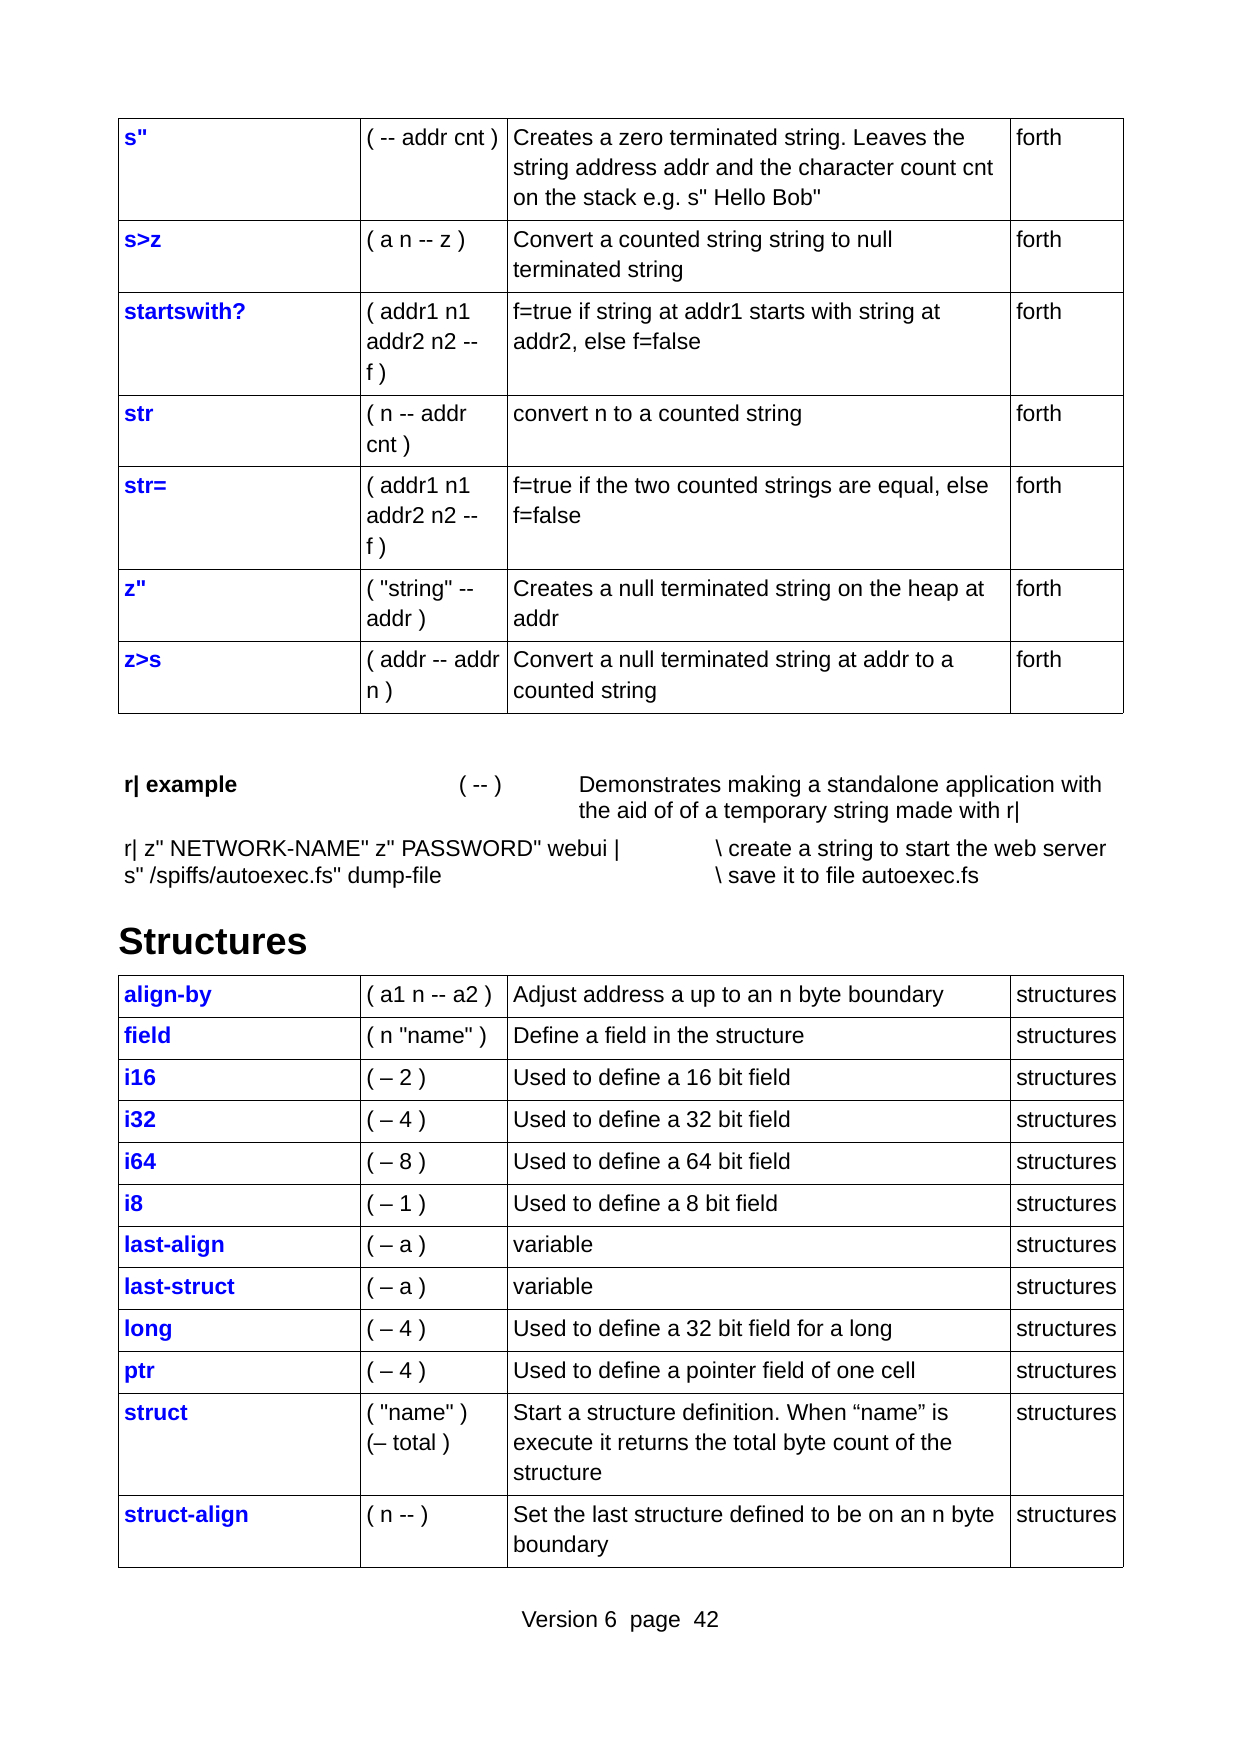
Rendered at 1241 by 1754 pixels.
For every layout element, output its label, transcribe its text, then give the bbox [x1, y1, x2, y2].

table_cell startswith? [119, 293, 360, 394]
table_cell ( – a ) [361, 1227, 507, 1267]
table_cell i16 [119, 1060, 360, 1100]
table_cell last-struct [119, 1268, 360, 1309]
table_cell ( – 4 ) [361, 1310, 507, 1351]
table_cell structures [1011, 1394, 1123, 1495]
table_cell ( n "name" ) [361, 1018, 507, 1058]
table_cell z>s [119, 642, 360, 713]
table_cell struct [119, 1394, 360, 1495]
table_cell ( – 4 ) [361, 1352, 507, 1393]
table_cell ptr [119, 1352, 360, 1393]
table_cell long [119, 1310, 360, 1351]
table_cell forth [1011, 221, 1123, 292]
table_cell structures [1011, 1018, 1123, 1058]
table_cell Used to define a 32 bit field for a long [508, 1310, 1010, 1351]
table_cell Creates a null terminated string on the heap at addr [508, 570, 1010, 641]
table_cell variable [508, 1227, 1010, 1267]
table_cell struct-align [119, 1496, 360, 1567]
table_cell ( addr1 n1 addr2 n2 -- f ) [361, 293, 507, 394]
table_cell Used to define a 16 bit field [508, 1060, 1010, 1100]
table_cell structures [1011, 1143, 1123, 1184]
table_cell ( – a ) [361, 1268, 507, 1309]
table_cell Start a structure definition. When “name” is execute it returns the total byte count of the structure [508, 1394, 1010, 1495]
table_cell f=true if string at addr1 starts with string at addr2, else f=false [508, 293, 1010, 394]
table_cell convert n to a counted string [508, 396, 1010, 466]
table_cell structures [1011, 1268, 1123, 1309]
table_cell structures [1011, 1101, 1123, 1142]
table_cell forth [1011, 396, 1123, 466]
table_cell ( "string" -- addr ) [361, 570, 507, 641]
table_cell Convert a null terminated string at addr to a counted string [508, 642, 1010, 713]
table_cell ( a n -- z ) [361, 221, 507, 292]
table_cell ( – 2 ) [361, 1060, 507, 1100]
table_cell field [119, 1018, 360, 1058]
table_cell Convert a counted string string to null terminated string [508, 221, 1010, 292]
table_cell forth [1011, 467, 1123, 569]
table_cell ( n -- addr cnt ) [361, 396, 507, 466]
table_header ( -- ) [453, 765, 573, 829]
table_cell structures [1011, 1352, 1123, 1393]
table_cell str= [119, 467, 360, 569]
table_cell Used to define a 8 bit field [508, 1185, 1010, 1226]
table_cell Creates a zero terminated string. Leaves the string address addr and the character count cnt on the stack e.g. s" Hello Bob" [508, 119, 1010, 220]
table_cell Used to define a 32 bit field [508, 1101, 1010, 1142]
table_header ( a1 n -- a2 ) [361, 976, 507, 1017]
table_cell ( addr1 n1 addr2 n2 -- f ) [361, 467, 507, 569]
table_cell i8 [119, 1185, 360, 1226]
table_cell Used to define a 64 bit field [508, 1143, 1010, 1184]
table_cell forth [1011, 642, 1123, 713]
table_cell ( addr -- addr n ) [361, 642, 507, 713]
table_cell forth [1011, 570, 1123, 641]
table_cell Set the last structure defined to be on an n byte boundary [508, 1496, 1010, 1567]
table_cell z" [119, 570, 360, 641]
table_header r| example [118, 765, 453, 829]
table_cell structures [1011, 1185, 1123, 1226]
table_cell s" [119, 119, 360, 220]
table_cell ( – 4 ) [361, 1101, 507, 1142]
subtitle Structures [118, 919, 1122, 962]
table_cell ( n -- ) [361, 1496, 507, 1567]
table_cell ( – 1 ) [361, 1185, 507, 1226]
table_cell str [119, 396, 360, 466]
table_cell structures [1011, 1496, 1123, 1567]
table_cell r| z" NETWORK-NAME" z" PASSWORD" webui | \ create a string to start the web server s" /spiffs/autoexec.fs" dump-file \ save it to file autoexec.fs [118, 830, 1123, 894]
table_header structures [1011, 976, 1123, 1017]
table_cell forth [1011, 293, 1123, 394]
table_cell forth [1011, 119, 1123, 220]
table_cell ( – 8 ) [361, 1143, 507, 1184]
table_cell f=true if the two counted strings are equal, else f=false [508, 467, 1010, 569]
table_cell i64 [119, 1143, 360, 1184]
table_header align-by [119, 976, 360, 1017]
table_header Demonstrates making a standalone application with the aid of of a temporary string made with r| [573, 765, 1123, 829]
table_cell s>z [119, 221, 360, 292]
table_cell Define a field in the structure [508, 1018, 1010, 1058]
table_header Adjust address a up to an n byte boundary [508, 976, 1010, 1017]
table_cell ( "name" ) (– total ) [361, 1394, 507, 1495]
table_cell i32 [119, 1101, 360, 1142]
table_cell structures [1011, 1060, 1123, 1100]
table_cell structures [1011, 1310, 1123, 1351]
table_cell last-align [119, 1227, 360, 1267]
table_cell Used to define a pointer field of one cell [508, 1352, 1010, 1393]
table_cell variable [508, 1268, 1010, 1309]
table_cell structures [1011, 1227, 1123, 1267]
table_cell ( -- addr cnt ) [361, 119, 507, 220]
